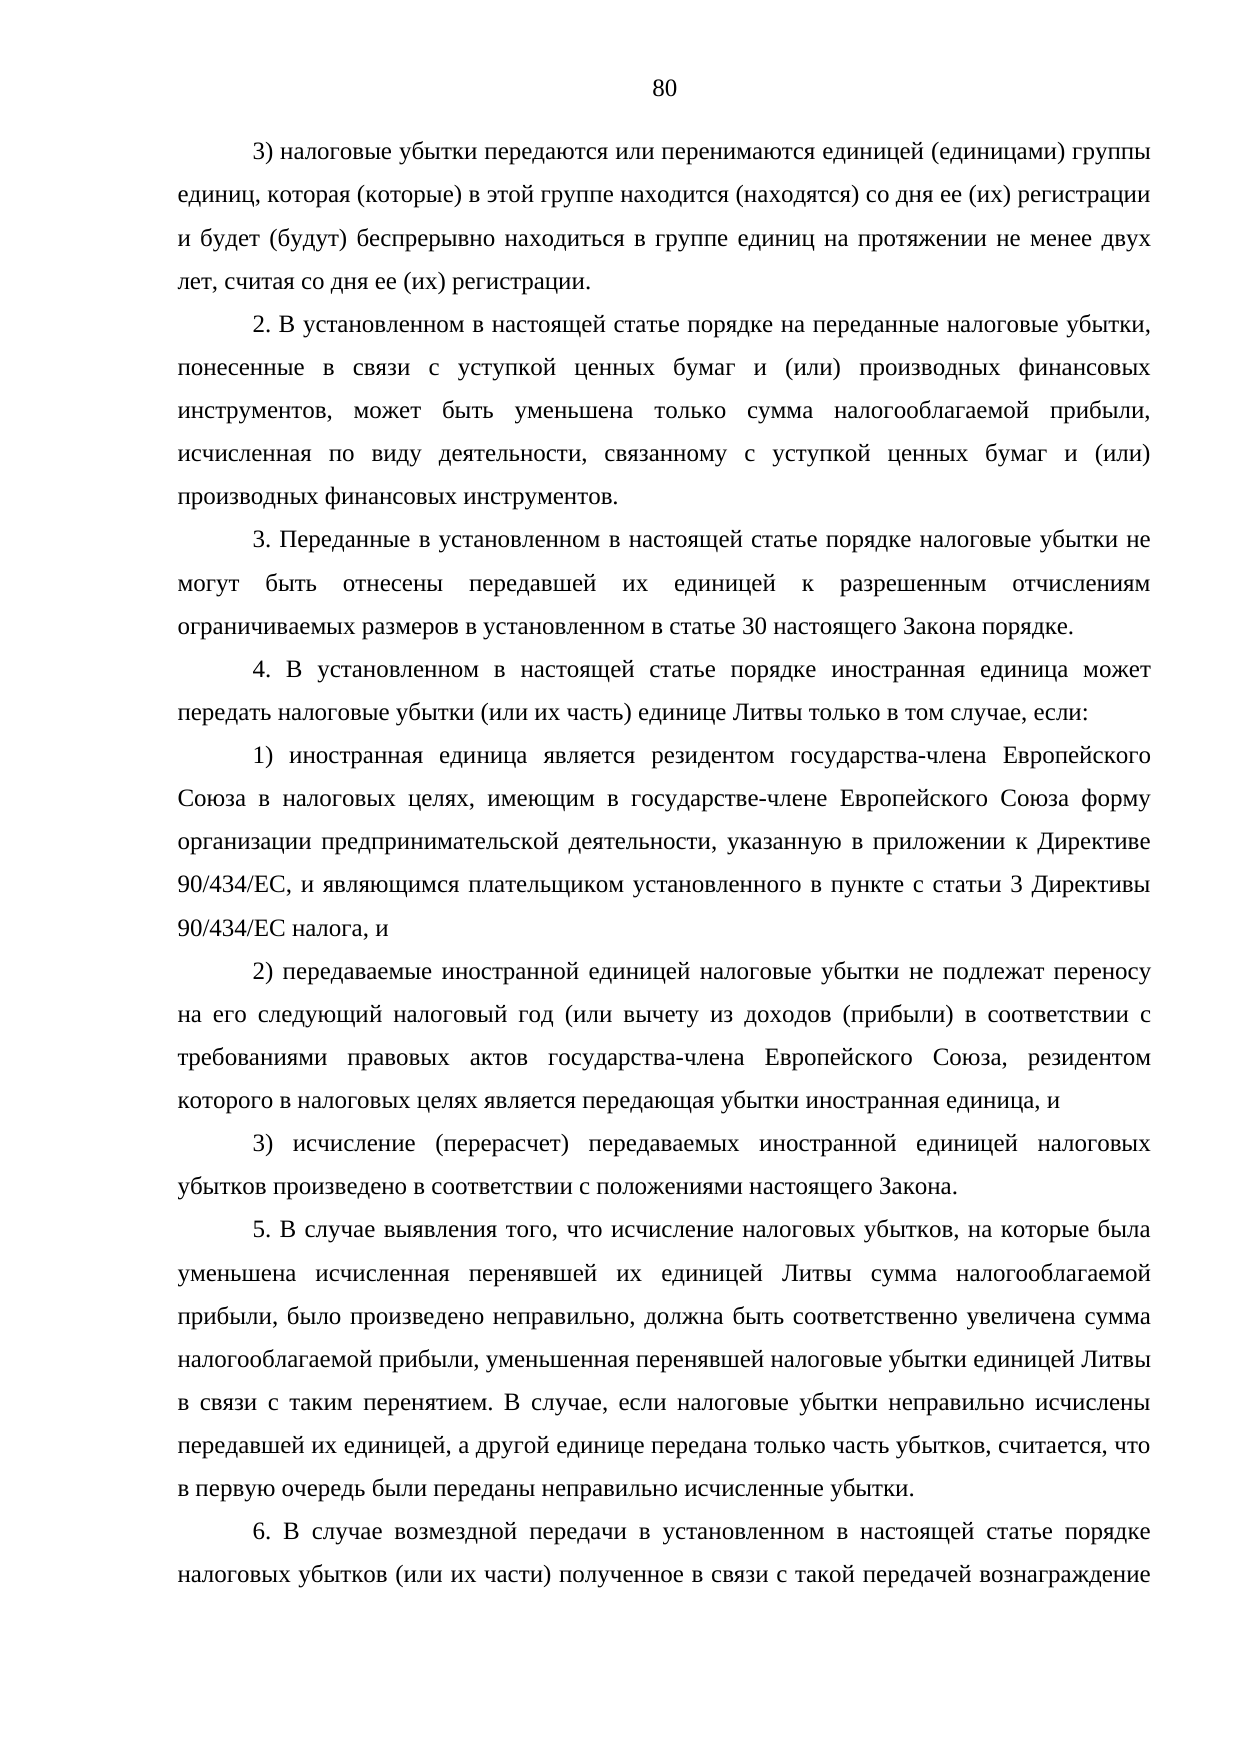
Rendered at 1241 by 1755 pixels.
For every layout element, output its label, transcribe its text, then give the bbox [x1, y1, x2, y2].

text 3) налоговые убытки передаются или перенимаются единицей (единицами) группы единиц, которая (которые) в этой группе находится (находятся) со дня ее (их) регистрации и будет (будут) беспрерывно находиться в группе единиц на протяжении не менее двух лет, считая со дня ее (их) регистрации. [177, 136, 1152, 294]
text 6. В случае возмездной передачи в установленном в настоящей статье порядке налоговых убытков (или их части) полученное в связи с такой передачей вознаграждение [177, 1516, 1152, 1588]
text 1) иностранная единица является резидентом государства-члена Европейского Союза в налоговых целях, имеющим в государстве-члене Европейского Союза форму организации предпринимательской деятельности, указанную в приложении к Директиве 90/434/ЕС, и являющимся плательщиком установленного в пункте с статьи 3 Директивы 90/434/ЕС налога, и [177, 740, 1152, 941]
text 5. В случае выявления того, что исчисление налоговых убытков, на которые была уменьшена исчисленная перенявшей их единицей Литвы сумма налогооблагаемой прибыли, было произведено неправильно, должна быть соответственно увеличена сумма налогооблагаемой прибыли, уменьшенная перенявшей налоговые убытки единицей Литвы в связи с таким перенятием. В случае, если налоговые убытки неправильно исчислены передавшей их единицей, а другой единице передана только часть убытков, считается, что в первую очередь были переданы неправильно исчисленные убытки. [177, 1214, 1152, 1502]
text 3) исчисление (перерасчет) передаваемых иностранной единицей налоговых убытков произведено в соответствии с положениями настоящего Закона. [177, 1128, 1152, 1200]
text 2) передаваемые иностранной единицей налоговые убытки не подлежат переносу на его следующий налоговый год (или вычету из доходов (прибыли) в соответствии с требованиями правовых актов государства-члена Европейского Союза, резидентом которого в налоговых целях является передающая убытки иностранная единица, и [177, 956, 1152, 1114]
text 2. В установленном в настоящей статье порядке на переданные налоговые убытки, понесенные в связи с уступкой ценных бумаг и (или) производных финансовых инструментов, может быть уменьшена только сумма налогооблагаемой прибыли, исчисленная по виду деятельности, связанному с уступкой ценных бумаг и (или) производных финансовых инструментов. [177, 309, 1152, 510]
text 3. Переданные в установленном в настоящей статье порядке налоговые убытки не могут быть отнесены передавшей их единицей к разрешенным отчислениям ограничиваемых размеров в установленном в статье 30 настоящего Закона порядке. [177, 524, 1152, 639]
text 4. В установленном в настоящей статье порядке иностранная единица может передать налоговые убытки (или их часть) единице Литвы только в том случае, если: [177, 654, 1152, 726]
